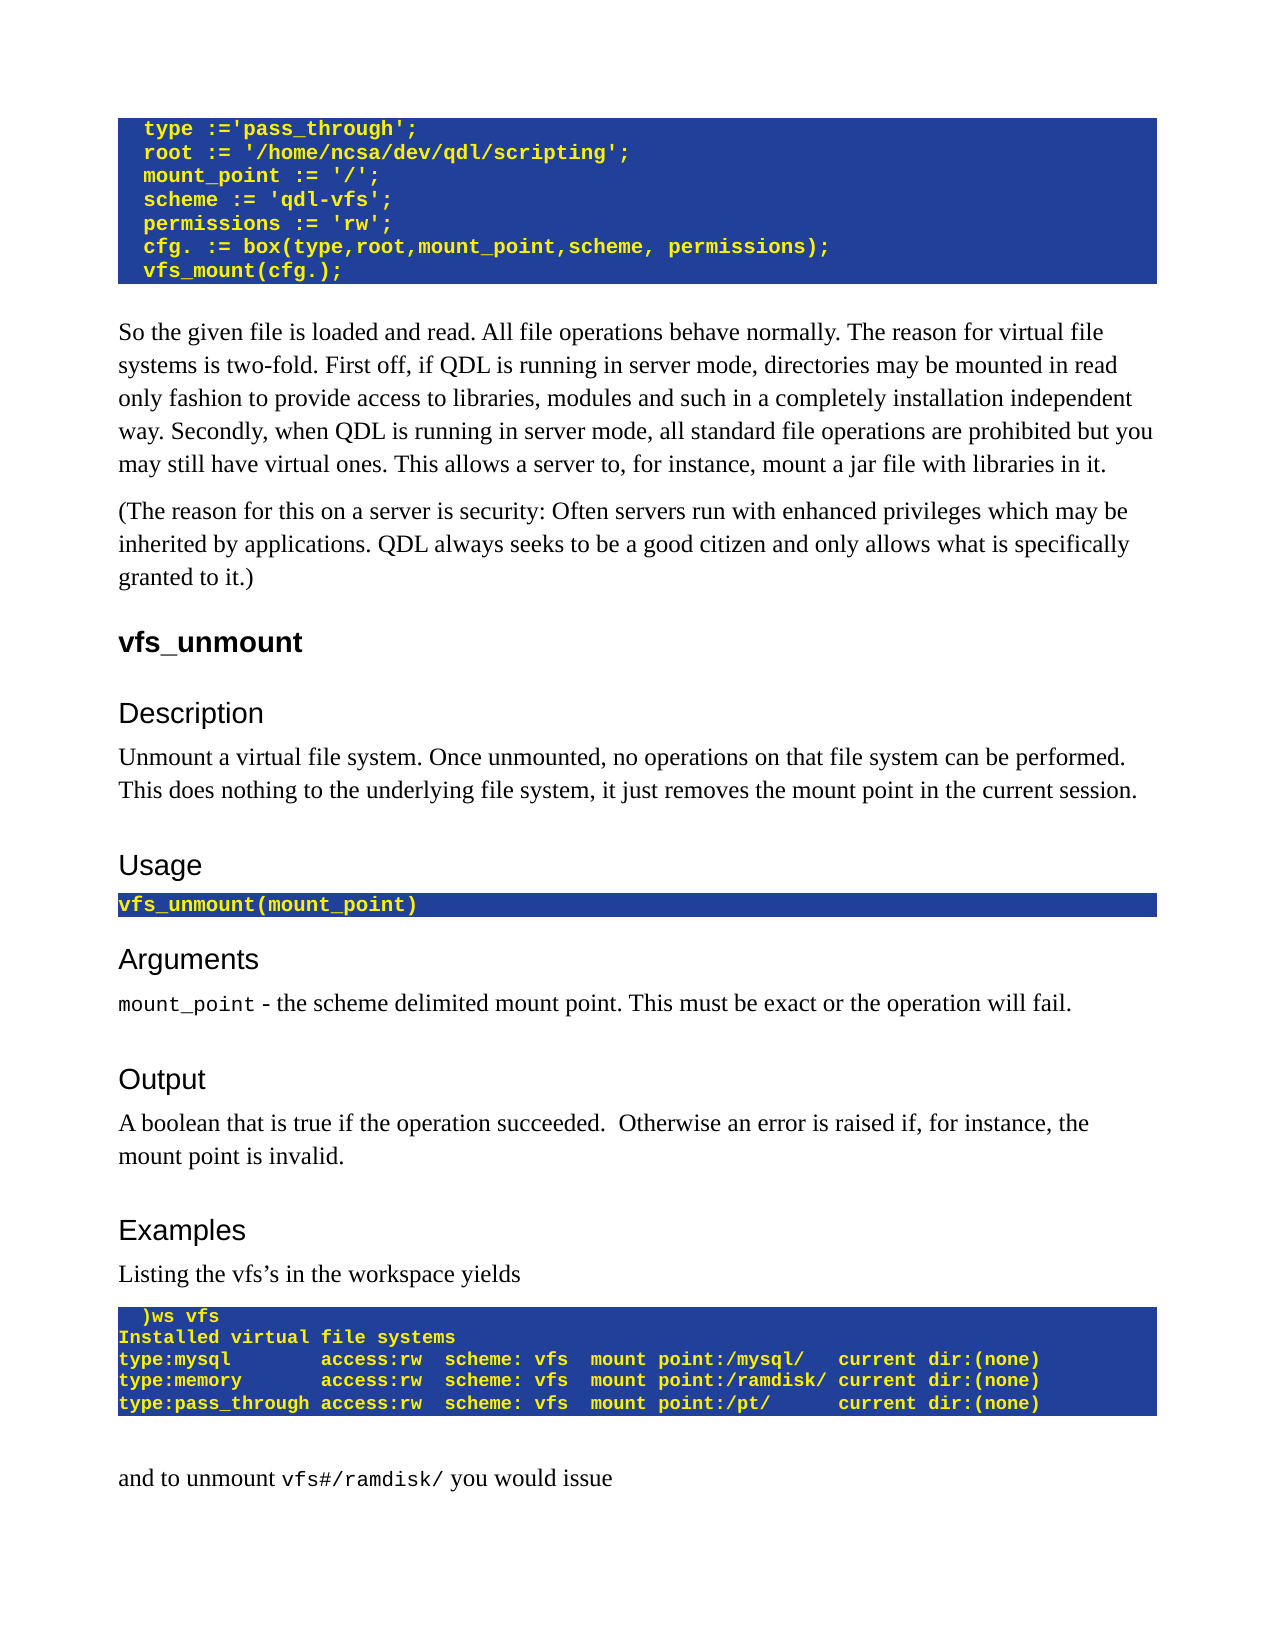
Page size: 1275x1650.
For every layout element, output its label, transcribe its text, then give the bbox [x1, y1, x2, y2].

text mount_point := '/'; [118, 165, 1157, 189]
text vfs_mount(cfg.); [118, 260, 1157, 284]
text A boolean that is true if the operation succeeded. Otherwise an error is raised if, for instance, the mount point is invalid. [118, 1108, 1157, 1169]
subtitle Usage [118, 847, 1157, 881]
text Unmount a virtual file system. Once unmounted, no operations on that file system can be performed. This does nothing to the underlying file system, it just removes the mount point in the current session. [118, 742, 1157, 804]
text mount_point - the scheme delimited mount point. This must be exact or the operation will fail. [118, 988, 1157, 1018]
text Listing the vfs’s in the workspace yields [118, 1259, 1157, 1288]
text type :='pass_through'; [118, 118, 1157, 142]
subtitle Output [118, 1062, 1157, 1095]
text So the given file is loaded and read. All file operations behave normally. The reason for virtual file systems is two-fold. First off, if QDL is running in server mode, directories may be mounted in read only fashion to provide access to libraries, modules and such in a completely installation independent way. Secondly, when QDL is running in server mode, all standard file operations are prohibited but you may still have virtual ones. This allows a server to, for instance, mount a jar file with libraries in it. [118, 284, 1157, 477]
text cfg. := box(type,root,mount_point,scheme, permissions); [118, 236, 1157, 260]
subtitle vfs_unmount [118, 624, 1157, 658]
text scheme := 'qdl-vfs'; [118, 189, 1157, 213]
text )ws vfs Installed virtual file systems type:mysql access:rw scheme: vfs mount point:/mysql/ current dir:(none) type:memory access:rw scheme: vfs mount point:/ramdisk/ current dir:(none) type:pass_through access:rw scheme: vfs mount point:/pt/ current dir:(none) [118, 1307, 1157, 1416]
text permissions := 'rw'; [118, 213, 1157, 236]
text and to unmount vfs#/ramdisk/ you would issue [118, 1463, 1157, 1493]
text vfs_unmount(mount_point) [118, 893, 1157, 917]
text root := '/home/ncsa/dev/qdl/scripting'; [118, 142, 1157, 165]
text (The reason for this on a server is security: Often servers run with enhanced privileges which may be inherited by applications. QDL always seeks to be a good citizen and only allows what is specifically granted to it.) [118, 496, 1157, 591]
subtitle Examples [118, 1213, 1157, 1247]
subtitle Description [118, 696, 1157, 729]
subtitle Arguments [118, 942, 1157, 976]
